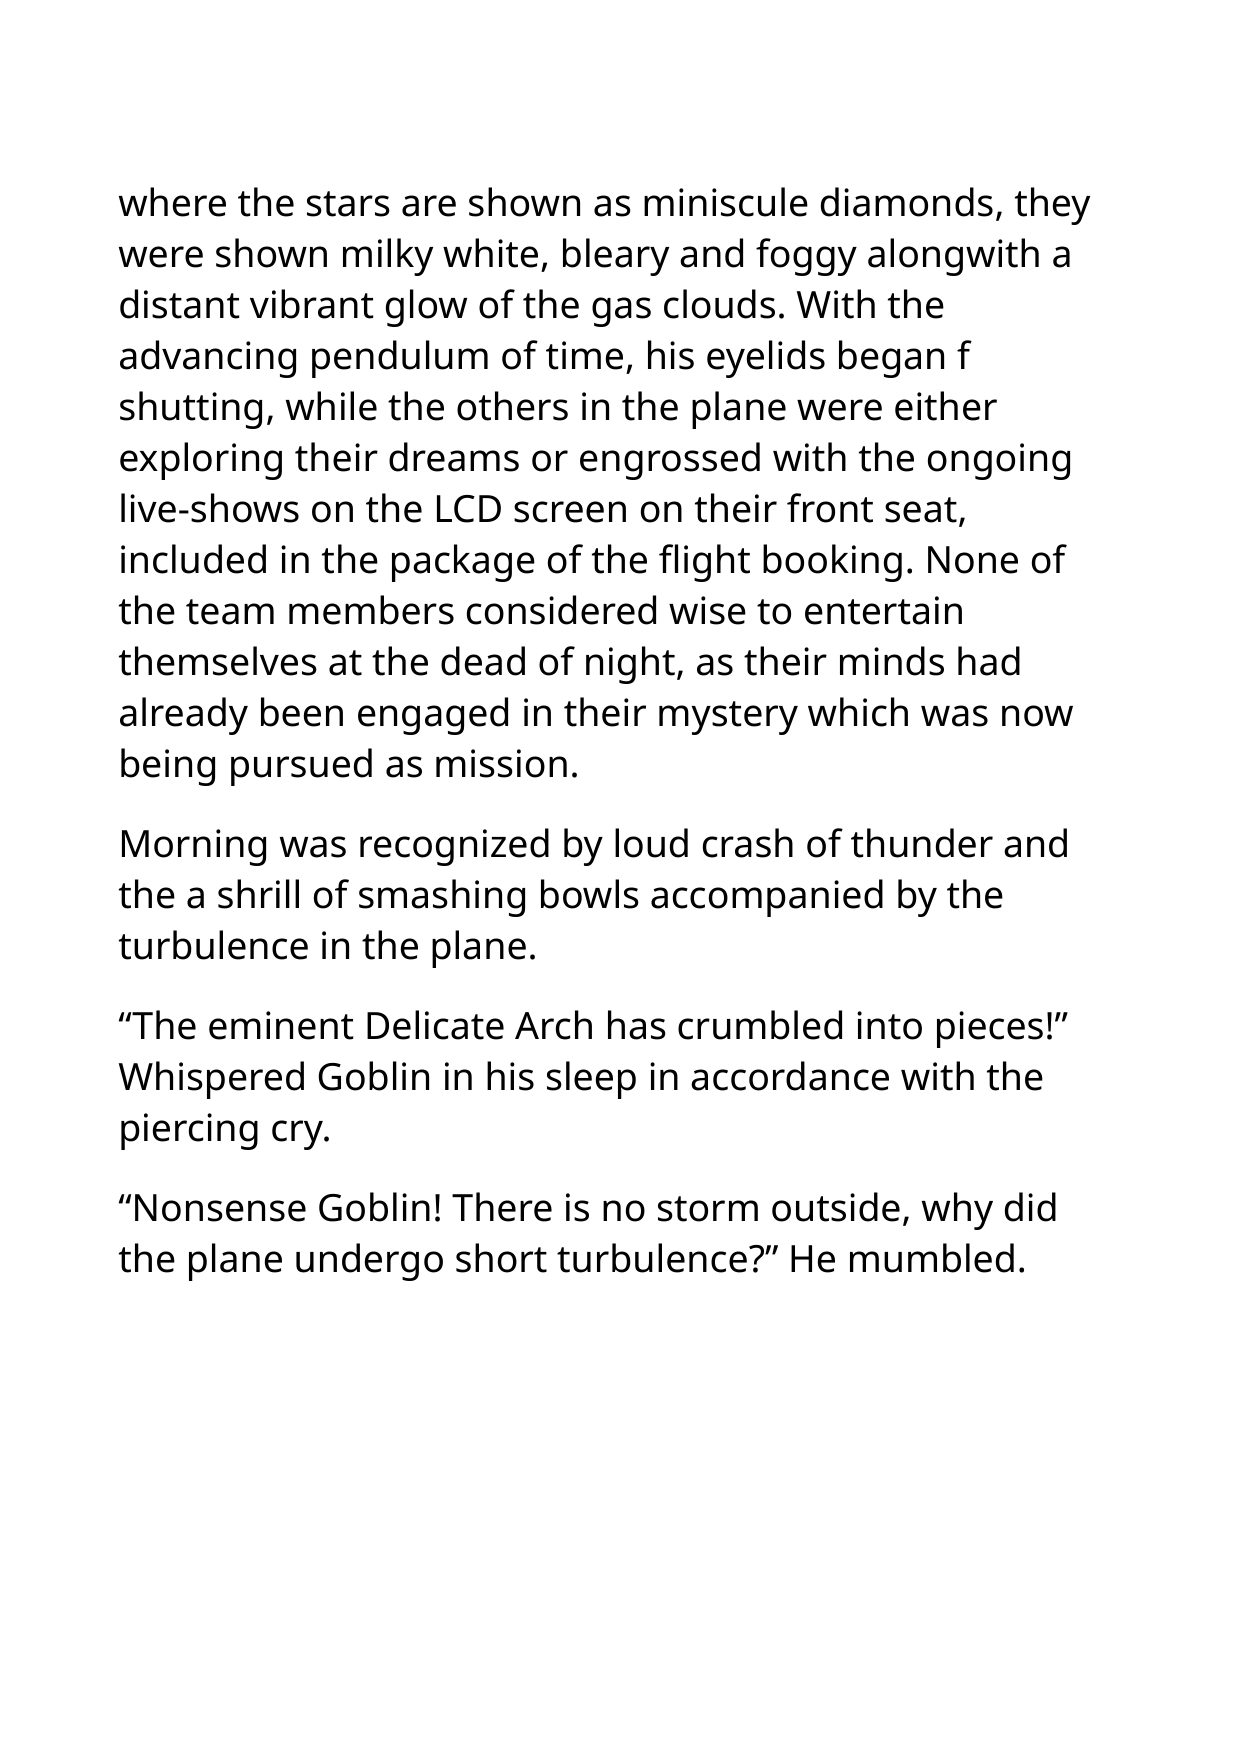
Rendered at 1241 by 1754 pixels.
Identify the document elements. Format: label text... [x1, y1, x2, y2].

text “The eminent Delicate Arch has crumbled into pieces!” Whispered Goblin in his sleep in accordance with the piercing cry. [118, 999, 1122, 1153]
text where the stars are shown as miniscule diamonds, they were shown milky white, bleary and foggy alongwith a distant vibrant glow of the gas clouds. With the advancing pendulum of time, his eyelids began f shutting, while the others in the plane were either exploring their dreams or engrossed with the ongoing live-shows on the LCD screen on their front seat, included in the package of the flight booking. None of the team members considered wise to entertain themselves at the dead of night, as their minds had already been engaged in their mystery which was now being pursued as mission. [118, 176, 1122, 789]
text Morning was recognized by loud crash of thunder and the a shrill of smashing bowls accompanied by the turbulence in the plane. [118, 818, 1122, 971]
text “Nonsense Goblin! There is no storm outside, why did the plane undergo short turbulence?” He mumbled. [118, 1181, 1122, 1283]
